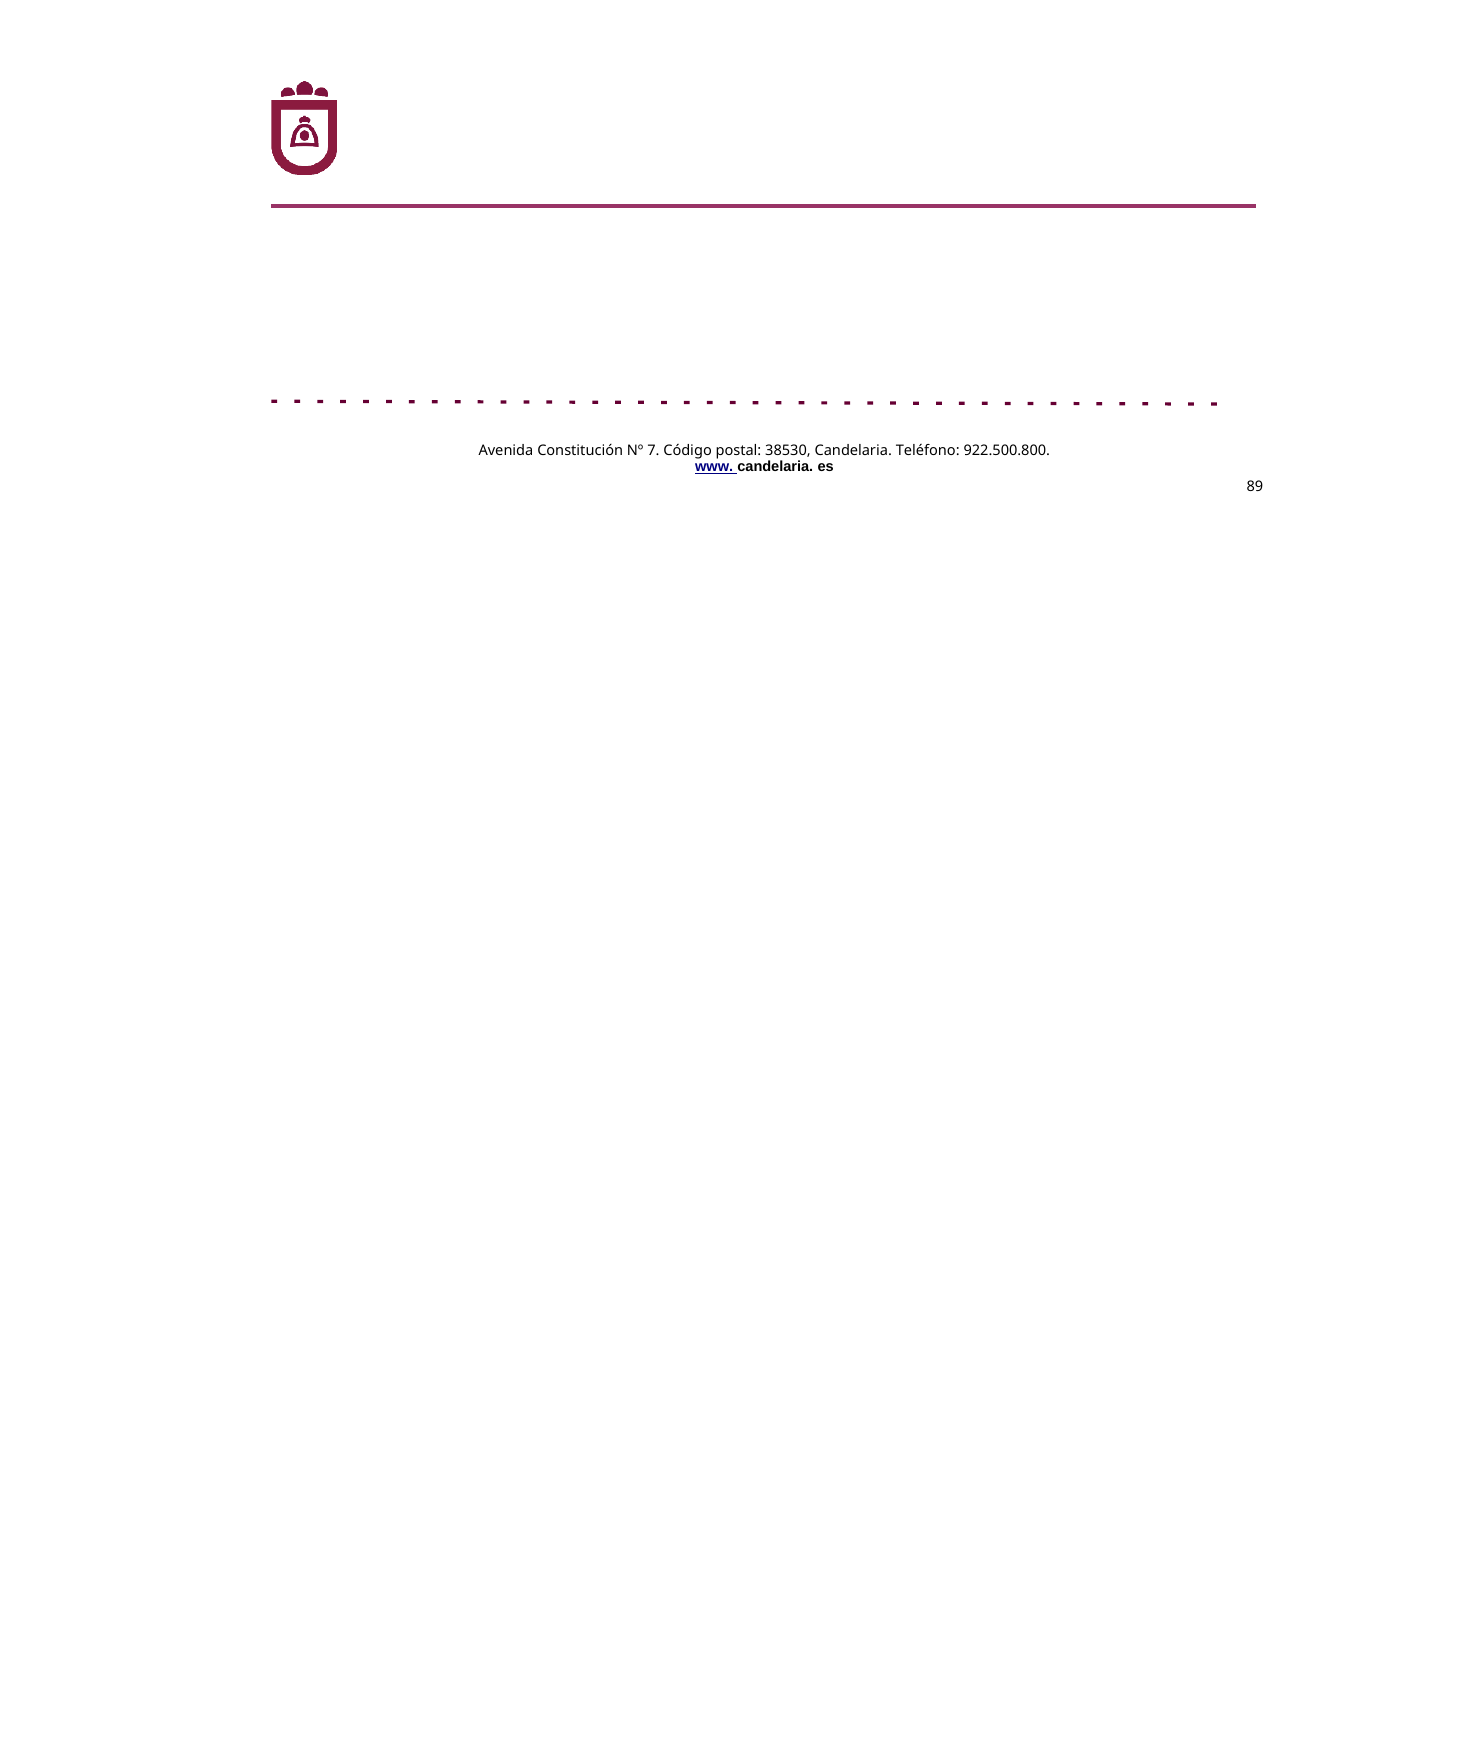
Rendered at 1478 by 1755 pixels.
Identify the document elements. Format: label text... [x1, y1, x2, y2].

text Avenida Constitución Nº 7. Código postal: 38530, Candelaria. Teléfono: 922.500.800. [408, 442, 1120, 458]
text www. candelaria. es [409, 458, 1120, 475]
text 89 [210, 476, 1263, 496]
